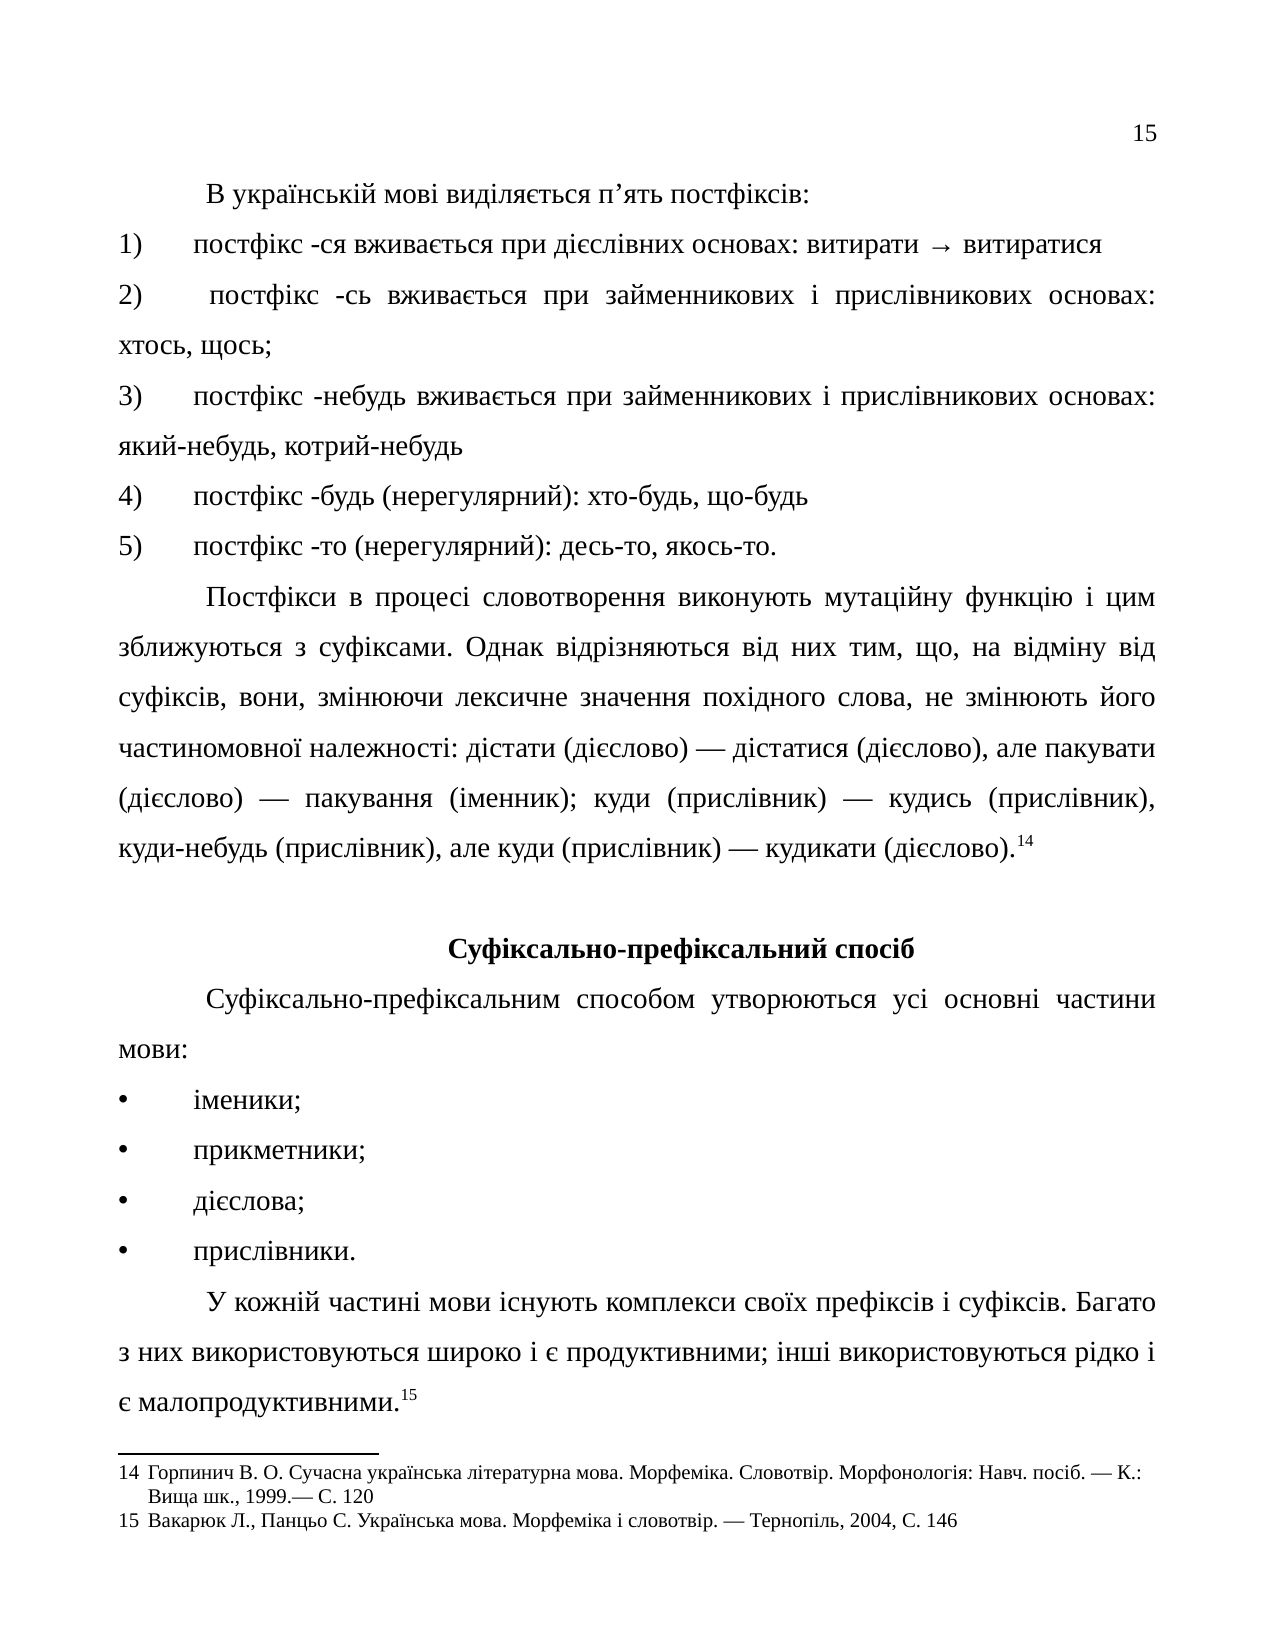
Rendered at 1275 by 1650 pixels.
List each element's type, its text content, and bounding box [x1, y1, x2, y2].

list прикметники; [118, 1132, 1157, 1166]
list постфікс -сь вживається при займенникових і прислівникових основах: хтось, щось; [118, 277, 1157, 361]
text Постфікси в процесі словотворення виконують мутаційну функцію і цим зближуються з суфіксами. Однак відрізняються від них тим, що, на відміну від суфіксів, вони, змінюючи лексичне значення похідного слова, не змінюють його частиномовної належності: дістати (дієслово) — дістатися (дієслово), але пакувати (дієслово) — пакування (іменник); куди (прислівник) — кудись (прислівник), куди-небудь (прислівник), але куди (прислівник) — кудикати (дієслово). [118, 579, 1157, 864]
text Горпинич В. О. Сучасна українська літературна мова. Морфеміка. Словотвір. Морфонологія: Навч. посіб. — К.: Вища шк., 1999.— С. 120 [118, 1460, 1157, 1508]
list дієслова; [118, 1183, 1157, 1216]
list іменики; [118, 1082, 1157, 1116]
text В українській мові виділяється п’ять постфіксів: [118, 176, 1157, 210]
list постфікс -то (нерегулярний): десь-то, якось-то. [118, 528, 1157, 562]
list постфікс -ся вживається при дієслівних основах: витирати → витиратися [118, 227, 1157, 260]
text Суфіксально-префіксальним способом утворюються усі основні частини мови: [118, 981, 1157, 1065]
list постфікс -небудь вживається при займенникових і прислівникових основах: який-небудь, котрий-небудь [118, 378, 1157, 461]
list прислівники. [118, 1233, 1157, 1267]
text Суфіксально-префіксальний спосіб [118, 931, 1157, 964]
text Вакарюк Л., Панцьо С. Українська мова. Морфеміка і словотвір. — Тернопіль, 2004, C. 146 [118, 1508, 1157, 1532]
text У кожній частині мови існують комплекси своїх префіксів і суфіксів. Багато з них використовуються широко і є продуктивними; інші використовуються рідко і є малопродуктивними. [118, 1284, 1157, 1418]
list постфікс -будь (нерегулярний): хто-будь, що-будь [118, 478, 1157, 512]
